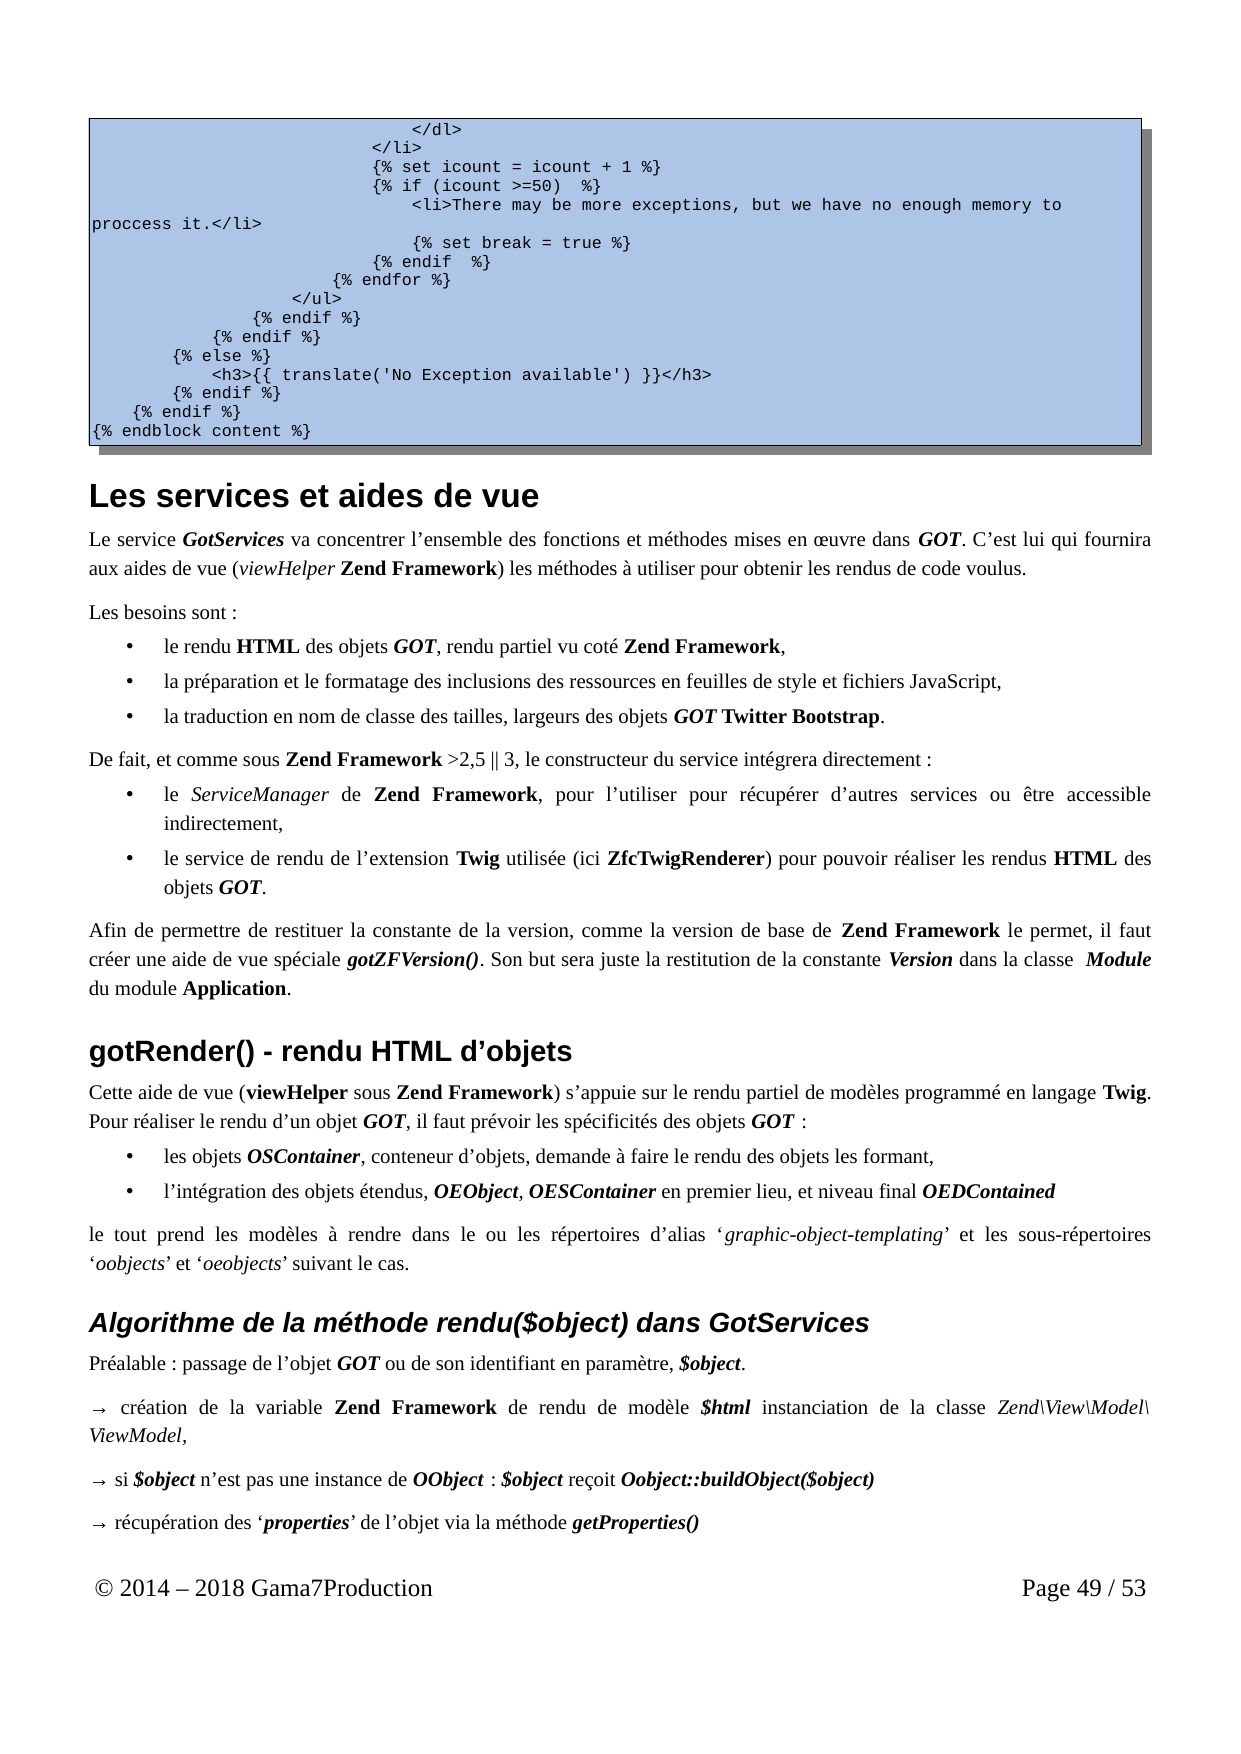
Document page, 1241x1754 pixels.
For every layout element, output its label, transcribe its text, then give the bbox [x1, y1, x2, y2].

text De fait, et comme sous Zend Framework >2,5 || 3, le constructeur du service intégrera directement : [88, 747, 1152, 771]
list l’intégration des objets étendus, OEObject, OESContainer en premier lieu, et niveau final OEDContained [126, 1178, 1152, 1203]
subtitle gotRender() - rendu HTML d’objets [88, 1034, 1152, 1068]
list le ServiceManager de Zend Framework, pour l’utiliser pour récupérer d’autres services ou être accessible indirectement, [126, 782, 1152, 835]
list le service de rendu de l’extension Twig utilisée (ici ZfcTwigRenderer) pour pouvoir réaliser les rendus HTML des objets GOT. [126, 846, 1152, 899]
list la traduction en nom de classe des tailles, largeurs des objets GOT Twitter Bootstrap. [126, 704, 1152, 728]
text {% else %} [90, 344, 1141, 363]
list les objets OSContainer, conteneur d’objets, demande à faire le rendu des objets les formant, [126, 1144, 1152, 1168]
text {% endif %} [90, 401, 1141, 420]
text {% set icount = icount + 1 %} [90, 156, 1141, 175]
text </li> [90, 137, 1141, 156]
text <h3>{{ translate('No Exception available') }}</h3> [90, 363, 1141, 382]
text Préalable : passage de l’objet GOT ou de son identifiant en paramètre, $object. [88, 1351, 1152, 1375]
subtitle Les services et aides de vue [88, 476, 1152, 515]
text Cette aide de vue (viewHelper sous Zend Framework) s’appuie sur le rendu partiel de modèles programmé en langage Twig. Pour réaliser le rendu d’un objet GOT, il faut prévoir les spécificités des objets GOT : [88, 1080, 1152, 1133]
text → si $object n’est pas une instance de OObject : $object reçoit Oobject::buildObject($object) [88, 1467, 1152, 1491]
list la préparation et le formatage des inclusions des ressources en feuilles de style et fichiers JavaScript, [126, 669, 1152, 693]
subtitle Algorithme de la méthode rendu($object) dans GotServices [88, 1307, 1152, 1339]
text {% endif %} [90, 307, 1141, 326]
text {% endif %} [90, 382, 1141, 401]
text Le service GotServices va concentrer l’ensemble des fonctions et méthodes mises en œuvre dans GOT. C’est lui qui fournira aux aides de vue (viewHelper Zend Framework) les méthodes à utiliser pour obtenir les rendus de code voulus. [88, 527, 1152, 580]
text {% endif %} [90, 250, 1141, 269]
text Les besoins sont : [88, 599, 1152, 624]
text {% endblock content %} [90, 420, 1141, 445]
text </dl> [90, 119, 1141, 137]
text {% set break = true %} [90, 231, 1141, 250]
text {% endfor %} [90, 269, 1141, 288]
text </ul> [90, 288, 1141, 307]
text le tout prend les modèles à rendre dans le ou les répertoires d’alias ‘graphic-object-templating’ et les sous-répertoires ‘oobjects’ et ‘oeobjects’ suivant le cas. [88, 1222, 1152, 1275]
list le rendu HTML des objets GOT, rendu partiel vu coté Zend Framework, [126, 634, 1152, 658]
text <li>There may be more exceptions, but we have no enough memory to proccess it.</li> [90, 193, 1141, 231]
text → création de la variable Zend Framework de rendu de modèle $html instanciation de la classe Zend\View\Model\ViewModel, [88, 1394, 1152, 1447]
text Afin de permettre de restituer la constante de la version, comme la version de base de Zend Framework le permet, il faut créer une aide de vue spéciale gotZFVersion(). Son but sera juste la restitution de la constante Version dans la classe Module du module Application. [88, 918, 1152, 1000]
text {% endif %} [90, 326, 1141, 344]
text {% if (icount >=50) %} [90, 175, 1141, 193]
text → récupération des ‘properties’ de l’objet via la méthode getProperties() [88, 1510, 1152, 1534]
